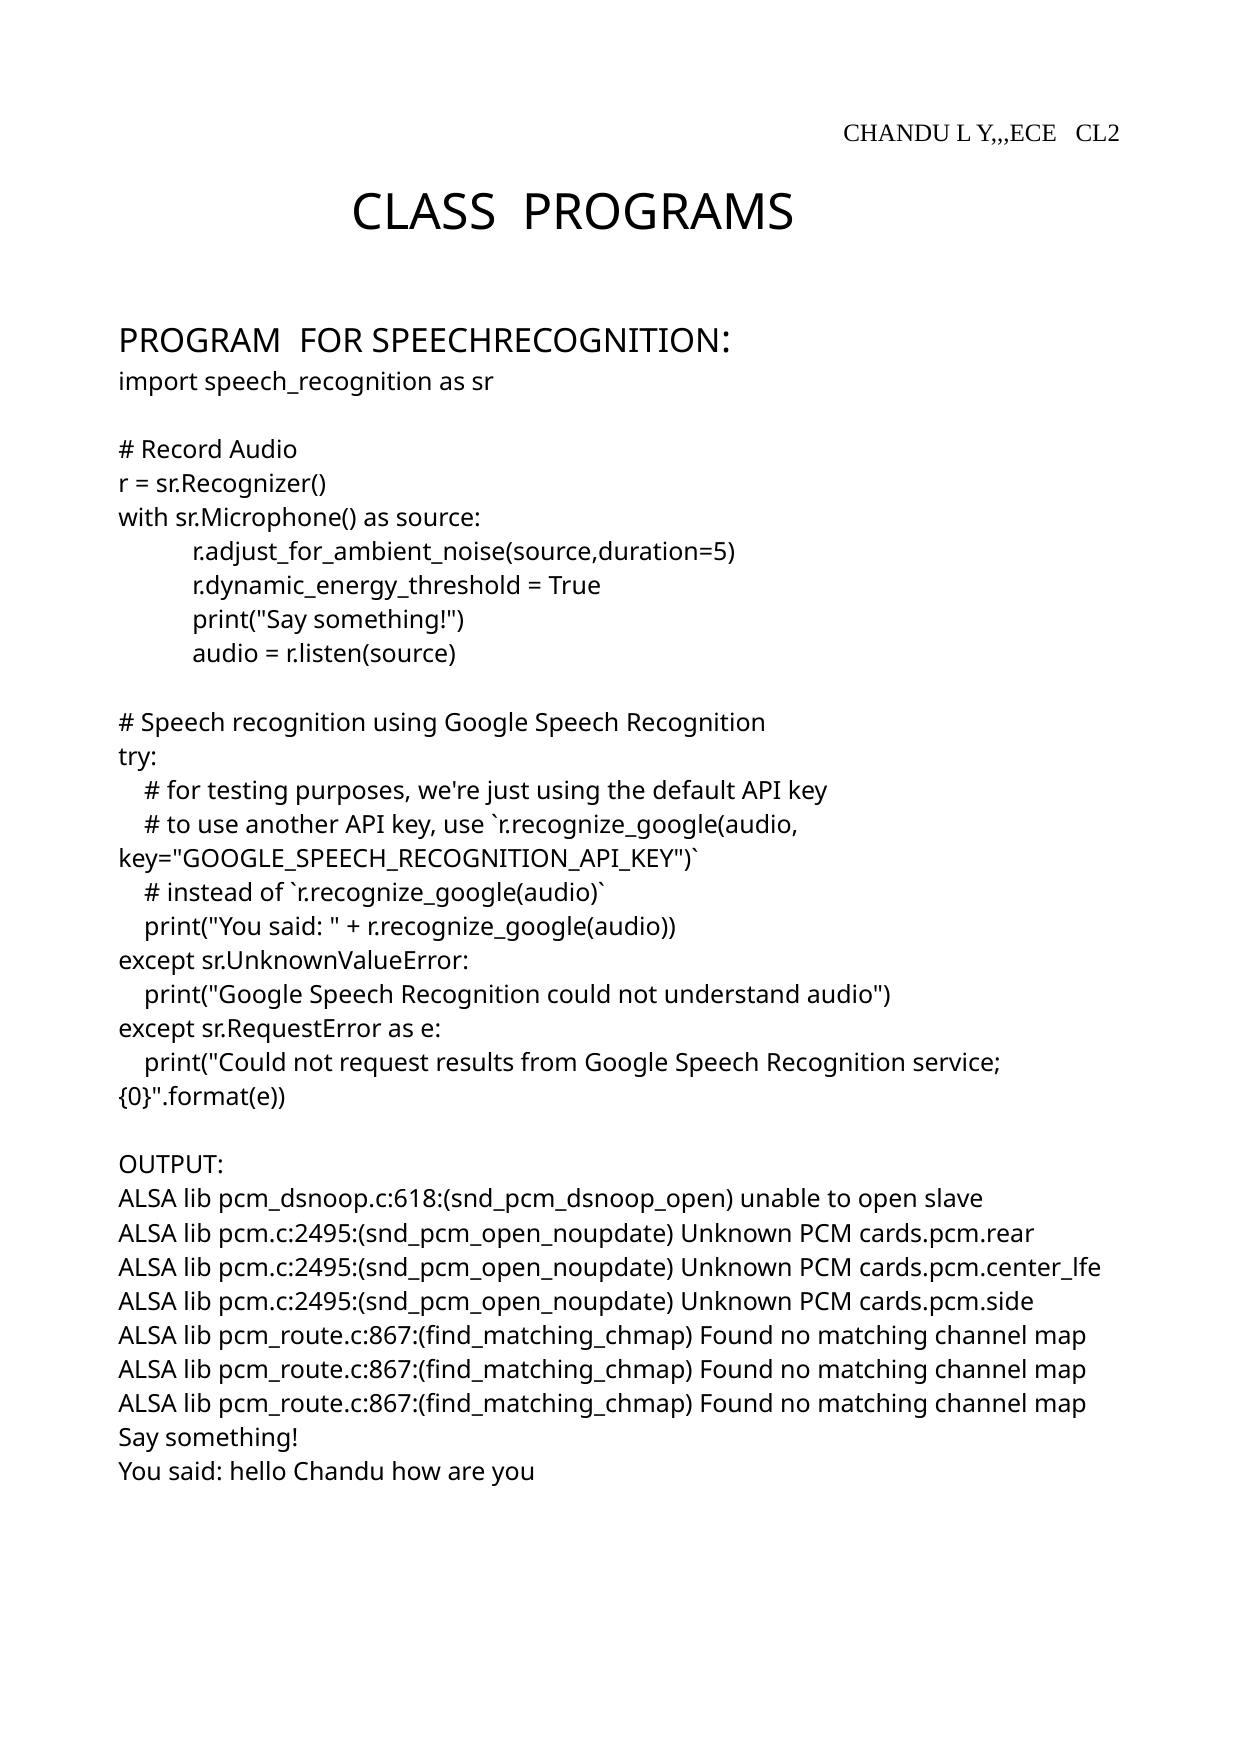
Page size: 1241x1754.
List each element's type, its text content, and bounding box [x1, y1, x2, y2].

text ALSA lib pcm_route.c:867:(find_matching_chmap) Found no matching channel map [118, 1386, 1122, 1419]
text ALSA lib pcm_route.c:867:(find_matching_chmap) Found no matching channel map [118, 1351, 1122, 1386]
text ALSA lib pcm.c:2495:(snd_pcm_open_noupdate) Unknown PCM cards.pcm.center_lfe [118, 1249, 1122, 1283]
text ALSA lib pcm.c:2495:(snd_pcm_open_noupdate) Unknown PCM cards.pcm.side [118, 1283, 1122, 1317]
text # instead of `r.recognize_google(audio)` [118, 874, 1122, 909]
text r.adjust_for_ambient_noise(source,duration=5) [118, 534, 1122, 568]
text PROGRAM FOR SPEECHRECOGNITION: [118, 313, 1122, 364]
text ALSA lib pcm_route.c:867:(find_matching_chmap) Found no matching channel map [118, 1317, 1122, 1351]
text OUTPUT: [118, 1147, 1122, 1181]
text ALSA lib pcm_dsnoop.c:618:(snd_pcm_dsnoop_open) unable to open slave [118, 1181, 1122, 1215]
text print("Could not request results from Google Speech Recognition service; {0}".format(e)) [118, 1045, 1122, 1113]
text # Speech recognition using Google Speech Recognition [118, 704, 1122, 738]
text # to use another API key, use `r.recognize_google(audio, key="GOOGLE_SPEECH_RECOGNITION_API_KEY")` [118, 806, 1122, 874]
text Say something! [118, 1419, 1122, 1454]
text # Record Audio [118, 432, 1122, 466]
text r = sr.Recognizer() [118, 466, 1122, 500]
text except sr.RequestError as e: [118, 1011, 1122, 1045]
text ALSA lib pcm.c:2495:(snd_pcm_open_noupdate) Unknown PCM cards.pcm.rear [118, 1215, 1122, 1249]
text print("You said: " + r.recognize_google(audio)) [118, 909, 1122, 943]
text except sr.UnknownValueError: [118, 943, 1122, 977]
text # for testing purposes, we're just using the default API key [118, 772, 1122, 806]
text audio = r.listen(source) [118, 636, 1122, 670]
text with sr.Microphone() as source: [118, 500, 1122, 534]
text print("Google Speech Recognition could not understand audio") [118, 977, 1122, 1011]
text import speech_recognition as sr [118, 364, 1122, 398]
text CLASS PROGRAMS [118, 176, 1122, 244]
text r.dynamic_energy_threshold = True [118, 568, 1122, 602]
text print("Say something!") [118, 602, 1122, 636]
text You said: hello Chandu how are you [118, 1454, 1122, 1488]
text try: [118, 738, 1122, 772]
